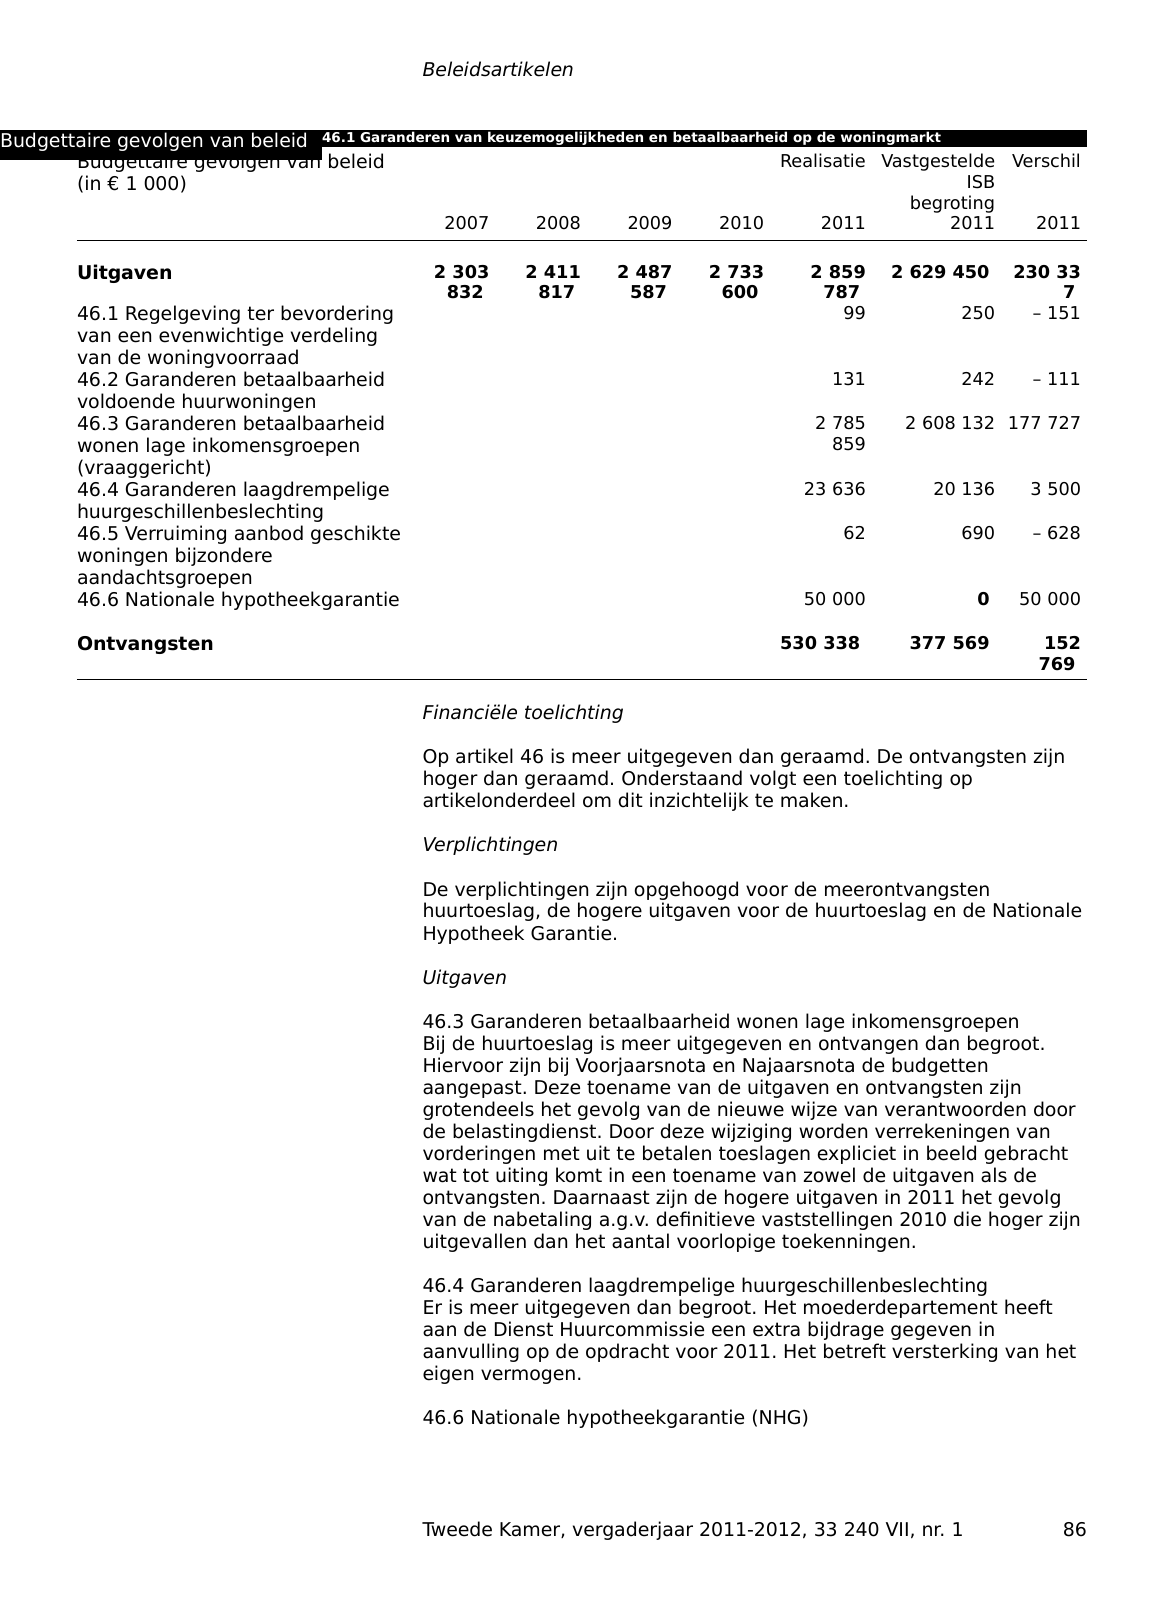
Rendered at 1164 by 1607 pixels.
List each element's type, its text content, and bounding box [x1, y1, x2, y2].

table_cell 2 629 450 [871, 262, 1001, 303]
table_cell [403, 413, 495, 479]
table_cell 46.5 Verruiming aanbod geschikte woningen bijzondere aandachtsgroepen [77, 523, 403, 589]
table_cell [587, 611, 678, 633]
table_cell [678, 479, 770, 523]
table_cell [871, 611, 1001, 633]
table_cell [495, 611, 587, 633]
table_header 46.1 Garanderen van keuzemogelijkheden en betaalbaarheid op de woningmarkt [0, 130, 1087, 160]
text 46.4 Garanderen laagdrempelige huurgeschillenbeslechting [422, 1275, 1087, 1297]
table_cell 2011 [871, 213, 1001, 240]
table_cell 530 338 [770, 633, 871, 679]
table_cell 99 [770, 303, 871, 369]
table_cell [770, 241, 871, 262]
table_cell 62 [770, 523, 871, 589]
text 46.3 Garanderen betaalbaarheid wonen lage inkomensgroepen [422, 1011, 1087, 1033]
text 46.6 Nationale hypotheekgarantie (NHG) [422, 1407, 1087, 1429]
table_cell Budgettaire gevolgen van beleid (in € 1 000) [77, 147, 403, 213]
table_cell – 151 [1001, 303, 1087, 369]
table_cell 2009 [587, 213, 678, 240]
table_cell [403, 147, 495, 213]
table_cell [587, 241, 678, 262]
text De verplichtingen zijn opgehoogd voor de meerontvangsten huurtoeslag, de hogere uitgaven voor de huurtoeslag en de Nationale Hypotheek Garantie. [422, 878, 1087, 944]
table_cell 46.6 Nationale hypotheekgarantie [77, 589, 403, 611]
table_cell 690 [871, 523, 1001, 589]
table_cell [495, 589, 587, 611]
table_cell [495, 523, 587, 589]
table_cell [678, 369, 770, 413]
table_cell [678, 589, 770, 611]
table_cell 152 769 [1001, 633, 1087, 679]
table_cell [587, 147, 678, 213]
table_cell [495, 303, 587, 369]
table_cell [495, 147, 587, 213]
table_cell [1001, 611, 1087, 633]
table_cell [495, 241, 587, 262]
table_cell Verschil [1001, 147, 1087, 213]
table_cell – 628 [1001, 523, 1087, 589]
table_cell [495, 369, 587, 413]
table_cell 2007 [403, 213, 495, 240]
table_cell [403, 611, 495, 633]
table_cell [403, 241, 495, 262]
table_cell [770, 611, 871, 633]
table_cell [587, 479, 678, 523]
table_cell 23 636 [770, 479, 871, 523]
table_cell 2 303 832 [403, 262, 495, 303]
table_cell Realisatie [770, 147, 871, 213]
table_cell 2 733 600 [678, 262, 770, 303]
table_cell 2 411 817 [495, 262, 587, 303]
table_cell 250 [871, 303, 1001, 369]
table_cell 230 337 [1001, 262, 1087, 303]
table_cell 2008 [495, 213, 587, 240]
table_cell [1001, 241, 1087, 262]
table_cell 2 785 859 [770, 413, 871, 479]
text Bij de huurtoeslag is meer uitgegeven en ontvangen dan begroot. Hiervoor zijn bij Voorjaarsnota en Najaarsnota de budgetten aangepast. Deze toename van de uitgaven en ontvangsten zijn grotendeels het gevolg van de nieuwe wijze van verantwoorden door de belastingdienst. Door deze wijziging worden verrekeningen van vorderingen met uit te betalen toeslagen expliciet in beeld gebracht wat tot uiting komt in een toename van zowel de uitgaven als de ontvangsten. Daarnaast zijn de hogere uitgaven in 2011 het gevolg van de nabetaling a.g.v. definitieve vaststellingen 2010 die hoger zijn uitgevallen dan het aantal voorlopige toekenningen. [422, 1033, 1087, 1252]
table_cell [403, 633, 495, 679]
table_cell [403, 369, 495, 413]
table_cell [678, 611, 770, 633]
table_cell Uitgaven [77, 262, 403, 303]
text Op artikel 46 is meer uitgegeven dan geraamd. De ontvangsten zijn hoger dan geraamd. Onderstaand volgt een toelichting op artikelonderdeel om dit inzichtelijk te maken. [422, 746, 1087, 812]
table_cell 131 [770, 369, 871, 413]
table_cell [495, 479, 587, 523]
table_cell 177 727 [1001, 413, 1087, 479]
table_cell [587, 633, 678, 679]
subtitle Uitgaven [422, 967, 1087, 988]
table_cell – 111 [1001, 369, 1087, 413]
table_cell 2 487 587 [587, 262, 678, 303]
table_cell [403, 303, 495, 369]
table_cell 2011 [770, 213, 871, 240]
table_cell [495, 633, 587, 679]
table_cell 242 [871, 369, 1001, 413]
table_cell [871, 241, 1001, 262]
table_cell [403, 523, 495, 589]
table_cell 2010 [678, 213, 770, 240]
table_cell [678, 633, 770, 679]
table_cell [678, 303, 770, 369]
table_cell [678, 241, 770, 262]
table_cell 2 859 787 [770, 262, 871, 303]
table_cell Ontvangsten [77, 633, 403, 679]
subtitle Verplichtingen [422, 834, 1087, 856]
table_cell [678, 413, 770, 479]
table_cell 20 136 [871, 479, 1001, 523]
table_cell [495, 413, 587, 479]
table_cell 50 000 [1001, 589, 1087, 611]
table_cell [587, 303, 678, 369]
table_cell [77, 213, 403, 240]
table_cell [77, 241, 403, 262]
table_cell 2 608 132 [871, 413, 1001, 479]
table_cell 50 000 [770, 589, 871, 611]
table_cell [587, 589, 678, 611]
table_cell 46.3 Garanderen betaalbaarheid wonen lage inkomensgroepen (vraaggericht) [77, 413, 403, 479]
subtitle Financiële toelichting [422, 702, 1087, 724]
table_cell 0 [871, 589, 1001, 611]
table_cell [403, 589, 495, 611]
table_cell [403, 479, 495, 523]
table_cell Vastgestelde ISB begroting [871, 147, 1001, 213]
text Er is meer uitgegeven dan begroot. Het moederdepartement heeft aan de Dienst Huurcommissie een extra bijdrage gegeven in aanvulling op de opdracht voor 2011. Het betreft versterking van het eigen vermogen. [422, 1297, 1087, 1384]
table_cell 377 569 [871, 633, 1001, 679]
table_cell [678, 523, 770, 589]
table_cell [587, 413, 678, 479]
table_cell [587, 523, 678, 589]
table_cell 46.2 Garanderen betaalbaarheid voldoende huurwoningen [77, 369, 403, 413]
table_cell [77, 611, 403, 633]
table_cell 46.1 Regelgeving ter bevordering van een evenwichtige verdeling van de woningvoorraad [77, 303, 403, 369]
table_cell 3 500 [1001, 479, 1087, 523]
table_cell [587, 369, 678, 413]
table_cell 2011 [1001, 213, 1087, 240]
table_cell 46.4 Garanderen laagdrempelige huurgeschillenbeslechting [77, 479, 403, 523]
table_cell [678, 147, 770, 213]
